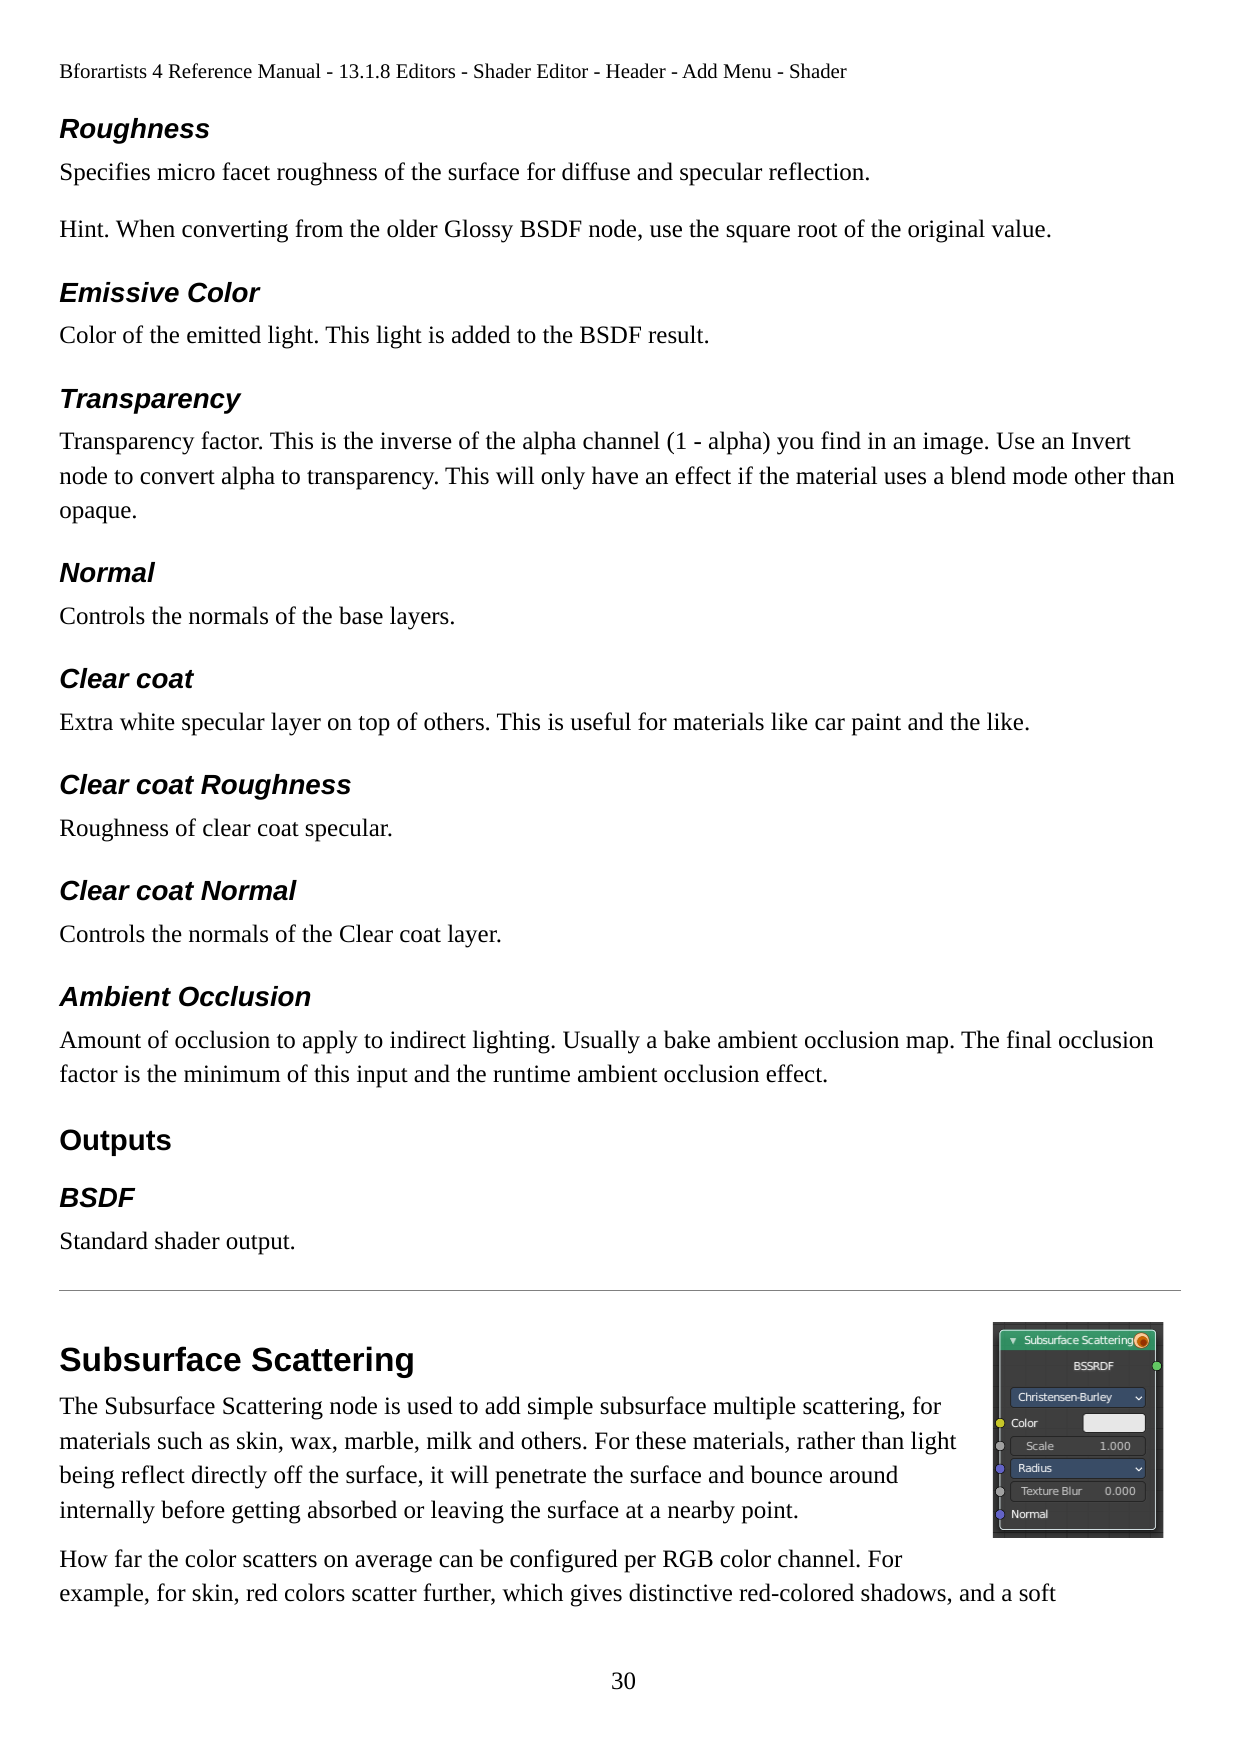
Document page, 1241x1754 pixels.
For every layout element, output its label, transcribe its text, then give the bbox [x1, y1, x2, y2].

text Controls the normals of the base layers. [59, 601, 1181, 630]
subtitle Normal [59, 557, 1181, 589]
subtitle Outputs [59, 1123, 1181, 1157]
subtitle Clear coat Normal [59, 875, 1181, 907]
subtitle Transparency [59, 382, 1181, 414]
text The Subsurface Scattering node is used to add simple subsurface multiple scattering, for materials such as skin, wax, marble, milk and others. For these materials, rather than light being reflect directly off the surface, it will penetrate the surface and bounce around internally before getting absorbed or leaving the surface at a nearby point. [59, 1391, 992, 1524]
text Extra white specular layer on top of others. This is useful for materials like car paint and the like. [59, 707, 1181, 736]
text Amount of occlusion to apply to indirect lighting. Usually a bake ambient occlusion map. The final occlusion factor is the minimum of this input and the runtime ambient occlusion effect. [59, 1025, 1181, 1088]
text Hint. When converting from the older Glossy BSDF node, use the square root of the original value. [59, 214, 1181, 243]
text Controls the normals of the Clear coat layer. [59, 919, 1181, 948]
text Roughness of clear coat specular. [59, 813, 1181, 842]
subtitle Clear coat Roughness [59, 769, 1181, 801]
text Standard shader output. [59, 1226, 1181, 1255]
subtitle Emissive Color [59, 276, 1181, 308]
text Color of the emitted light. This light is added to the BSDF result. [59, 320, 1181, 349]
subtitle [1164, 1340, 1181, 1379]
text How far the color scatters on average can be configured per RGB color channel. For example, for skin, red colors scatter further, which gives distinctive red-colored shadows, and a soft [59, 1544, 1181, 1607]
subtitle Roughness [59, 113, 1181, 144]
text Transparency factor. This is the inverse of the alpha channel (1 - alpha) you find in an image. Use an Invert node to convert alpha to transparency. This will only have an effect if the material uses a blend mode other than opaque. [59, 426, 1181, 524]
subtitle BSDF [59, 1182, 1181, 1214]
text Specifies micro facet roughness of the surface for diffuse and specular reflection. [59, 157, 1181, 186]
picture [992, 1322, 1164, 1538]
subtitle Clear coat [59, 663, 1181, 695]
subtitle Subsurface Scattering [59, 1340, 992, 1379]
subtitle Ambient Occlusion [59, 981, 1181, 1012]
